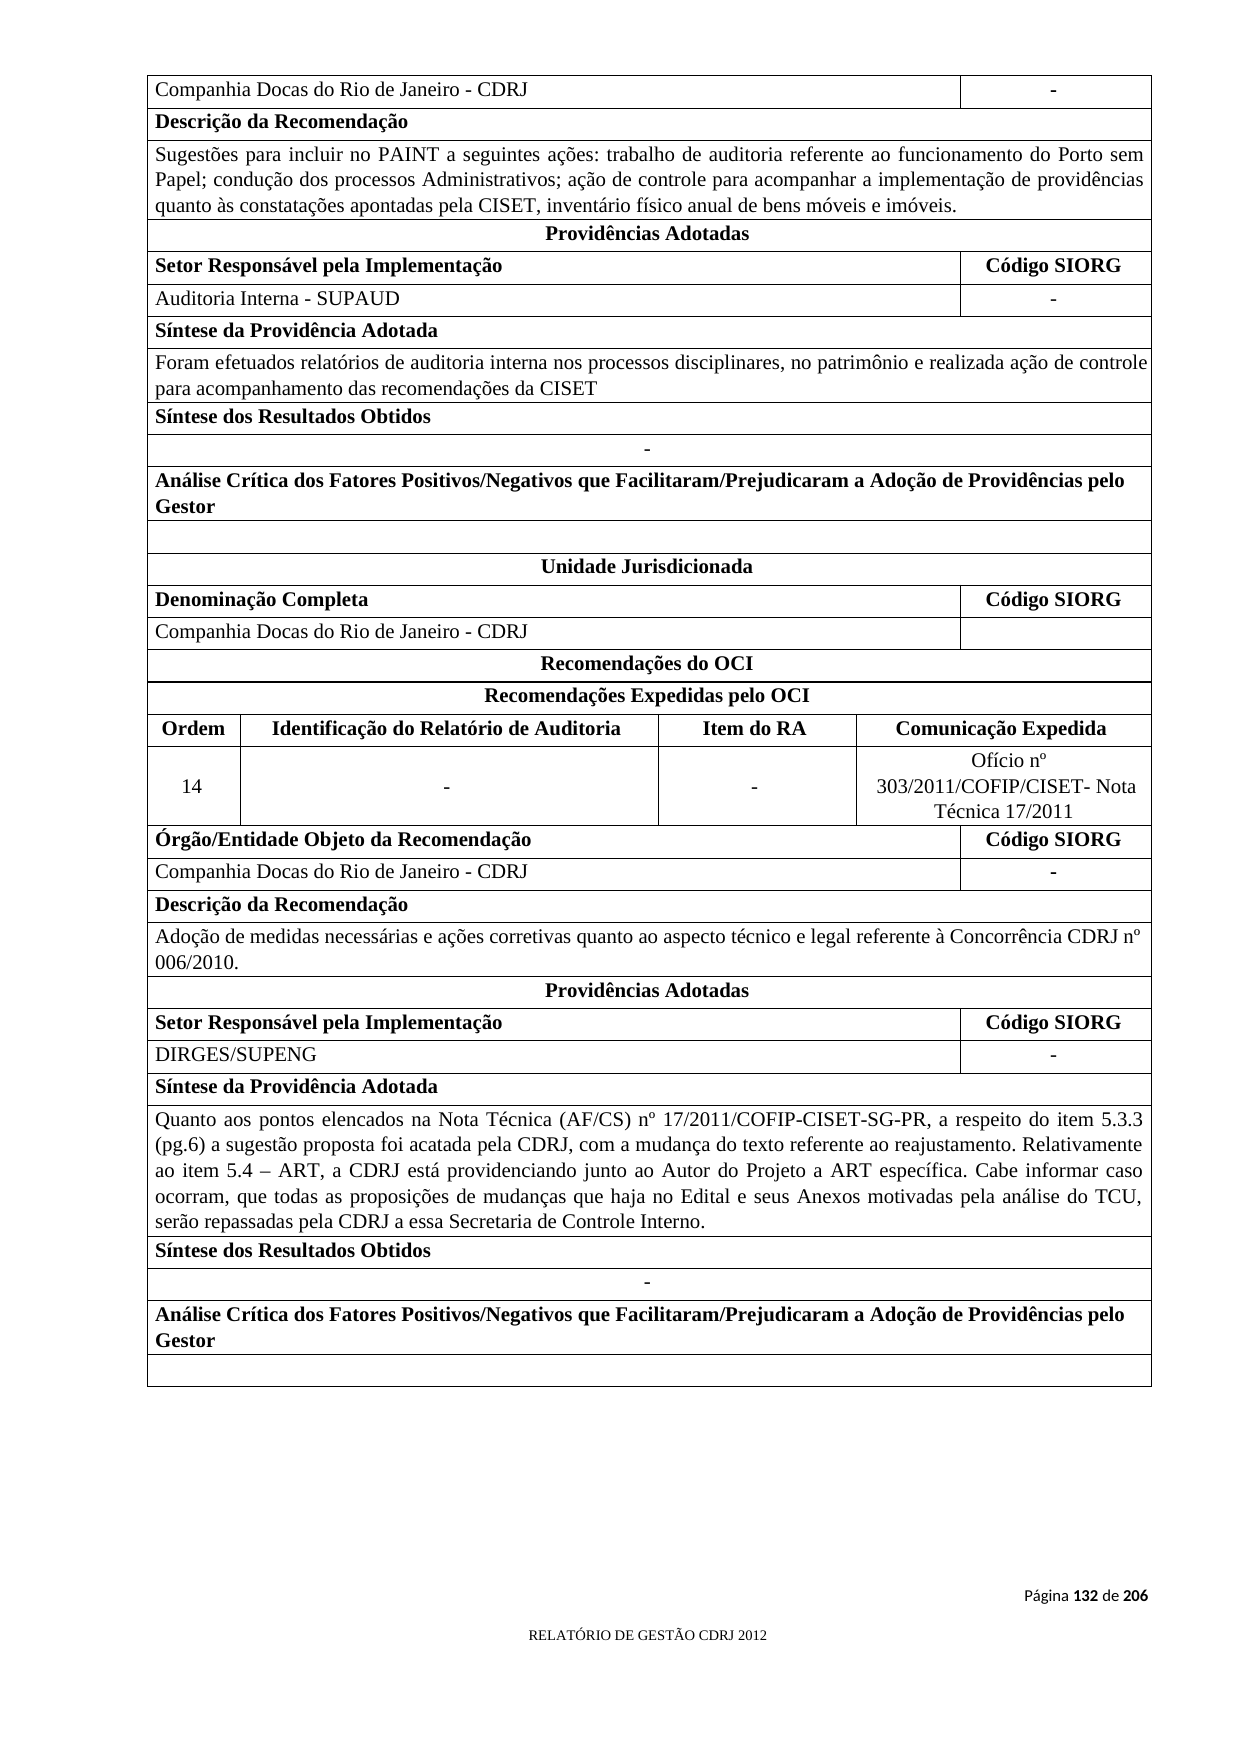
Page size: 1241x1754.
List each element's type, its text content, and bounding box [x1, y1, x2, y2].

table_cell Sugestões para incluir no PAINT a seguintes ações: trabalho de auditoria referente ao funcionamento do Porto sem Papel; condução dos processos Administrativos; ação de controle para acompanhar a implementação de providências quanto às constatações apontadas pela CISET, inventário físico anual de bens móveis e imóveis. [148, 141, 1151, 219]
table_cell Setor Responsável pela Implementação [148, 252, 960, 283]
table_cell Código SIORG [961, 252, 1151, 283]
table_cell Descrição da Recomendação [148, 891, 1151, 922]
table_cell Síntese da Providência Adotada [148, 317, 1151, 348]
table_cell - [659, 747, 856, 825]
table_cell Síntese dos Resultados Obtidos [148, 403, 1151, 434]
table_cell Ofício nº 303/2011/COFIP/CISET- Nota Técnica 17/2011 [857, 747, 1151, 825]
table_cell 14 [148, 747, 240, 825]
table_cell Item do RA [659, 715, 856, 746]
table_cell Ordem [148, 715, 240, 746]
table_cell Setor Responsável pela Implementação [148, 1009, 960, 1040]
table_cell Código SIORG [961, 1009, 1151, 1040]
table_cell Unidade Jurisdicionada [148, 554, 1151, 584]
table_cell - [148, 1269, 1151, 1300]
table_cell - [961, 1041, 1151, 1072]
table_cell Companhia Docas do Rio de Janeiro - CDRJ [148, 859, 960, 890]
table_cell - [961, 859, 1151, 890]
table_cell Análise Crítica dos Fatores Positivos/Negativos que Facilitaram/Prejudicaram a Adoção de Providências pelo Gestor [148, 467, 1151, 520]
table_cell [961, 618, 1151, 649]
table_cell Denominação Completa [148, 586, 960, 617]
table_cell Código SIORG [961, 586, 1151, 617]
table_cell Análise Crítica dos Fatores Positivos/Negativos que Facilitaram/Prejudicaram a Adoção de Providências pelo Gestor [148, 1301, 1151, 1354]
table_cell Recomendações do OCI [148, 650, 1151, 681]
table_cell Comunicação Expedida [857, 715, 1151, 746]
table_cell Providências Adotadas [148, 220, 1151, 251]
table_cell Identificação do Relatório de Auditoria [241, 715, 658, 746]
table_cell Auditoria Interna - SUPAUD [148, 285, 960, 316]
table_cell Órgão/Entidade Objeto da Recomendação [148, 826, 960, 857]
table_cell Adoção de medidas necessárias e ações corretivas quanto ao aspecto técnico e legal referente à Concorrência CDRJ nº 006/2010. [148, 923, 1151, 976]
table_cell Companhia Docas do Rio de Janeiro - CDRJ [148, 618, 960, 649]
table_cell - [961, 285, 1151, 316]
table_cell - [961, 76, 1151, 107]
table_cell Providências Adotadas [148, 977, 1151, 1008]
table_cell DIRGES/SUPENG [148, 1041, 960, 1072]
table_cell Quanto aos pontos elencados na Nota Técnica (AF/CS) nº 17/2011/COFIP-CISET-SG-PR, a respeito do item 5.3.3 (pg.6) a sugestão proposta foi acatada pela CDRJ, com a mudança do texto referente ao reajustamento. Relativamente ao item 5.4 – ART, a CDRJ está providenciando junto ao Autor do Projeto a ART específica. Cabe informar caso ocorram, que todas as proposições de mudanças que haja no Edital e seus Anexos motivadas pela análise do TCU, serão repassadas pela CDRJ a essa Secretaria de Controle Interno. [148, 1106, 1151, 1236]
table_cell - [241, 747, 658, 825]
table_cell Síntese dos Resultados Obtidos [148, 1237, 1151, 1267]
table_cell Companhia Docas do Rio de Janeiro - CDRJ [148, 76, 960, 107]
table_cell - [148, 435, 1151, 466]
table_cell [148, 1355, 1151, 1386]
table_cell Descrição da Recomendação [148, 109, 1151, 139]
table_cell [148, 521, 1151, 552]
table_cell Foram efetuados relatórios de auditoria interna nos processos disciplinares, no patrimônio e realizada ação de controle para acompanhamento das recomendações da CISET [148, 349, 1151, 402]
table_cell Recomendações Expedidas pelo OCI [148, 683, 1151, 714]
table_cell Síntese da Providência Adotada [148, 1074, 1151, 1104]
table_cell Código SIORG [961, 826, 1151, 857]
